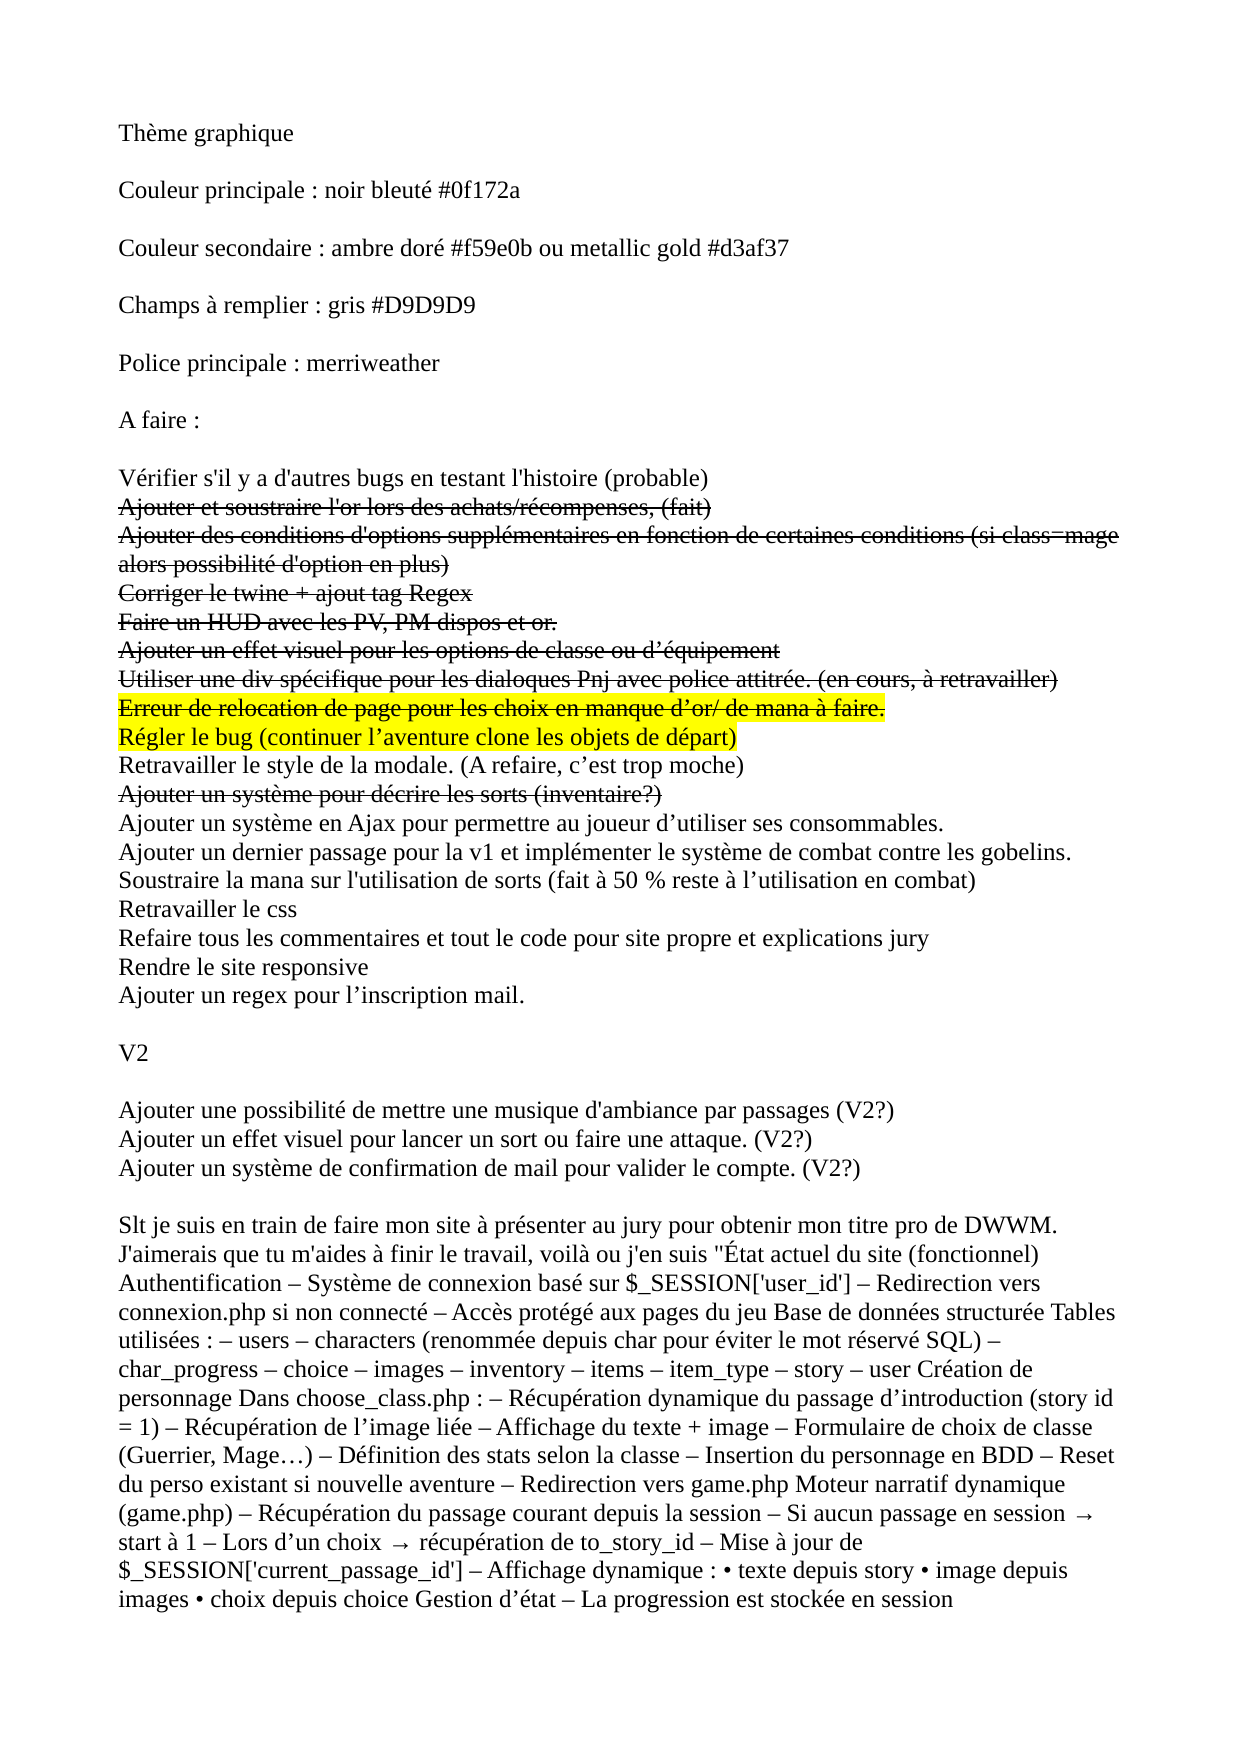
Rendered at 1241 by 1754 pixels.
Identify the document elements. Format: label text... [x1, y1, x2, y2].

text V2 [118, 1038, 1122, 1067]
text Corriger le twine + ajout tag Regex [118, 578, 1122, 607]
text Slt je suis en train de faire mon site à présenter au jury pour obtenir mon titre pro de DWWM. J'aimerais que tu m'aides à finir le travail, voilà ou j'en suis "État actuel du site (fonctionnel) Authentification – Système de connexion basé sur $_SESSION['user_id'] – Redirection vers connexion.php si non connecté – Accès protégé aux pages du jeu Base de données structurée Tables utilisées : – users – characters (renommée depuis char pour éviter le mot réservé SQL) – char_progress – choice – images – inventory – items – item_type – story – user Création de personnage Dans choose_class.php : – Récupération dynamique du passage d’introduction (story id = 1) – Récupération de l’image liée – Affichage du texte + image – Formulaire de choix de classe (Guerrier, Mage…) – Définition des stats selon la classe – Insertion du personnage en BDD – Reset du perso existant si nouvelle aventure – Redirection vers game.php Moteur narratif dynamique (game.php) – Récupération du passage courant depuis la session – Si aucun passage en session → start à 1 – Lors d’un choix → récupération de to_story_id – Mise à jour de $_SESSION['current_passage_id'] – Affichage dynamique : • texte depuis story • image depuis images • choix depuis choice Gestion d’état – La progression est stockée en session [118, 1211, 1122, 1613]
text Police principale : merriweather [118, 348, 1122, 377]
text Ajouter un système de confirmation de mail pour valider le compte. (V2?) [118, 1153, 1122, 1182]
text Retravailler le css [118, 894, 1122, 923]
text Retravailler le style de la modale. (A refaire, c’est trop moche) [118, 751, 1122, 779]
text Vérifier s'il y a d'autres bugs en testant l'histoire (probable) [118, 463, 1122, 492]
text Ajouter des conditions d'options supplémentaires en fonction de certaines conditions (si class=mage alors possibilité d'option en plus) [118, 521, 1122, 578]
text Couleur secondaire : ambre doré #f59e0b ou metallic gold #d3af37 [118, 233, 1122, 262]
text Ajouter un effet visuel pour lancer un sort ou faire une attaque. (V2?) [118, 1124, 1122, 1153]
text Ajouter une possibilité de mettre une musique d'ambiance par passages (V2?) [118, 1096, 1122, 1124]
text Ajouter un dernier passage pour la v1 et implémenter le système de combat contre les gobelins. [118, 837, 1122, 866]
text Faire un HUD avec les PV, PM dispos et or. [118, 607, 1122, 636]
text Champs à remplier : gris #D9D9D9 [118, 291, 1122, 319]
text Erreur de relocation de page pour les choix en manque d’or/ de mana à faire. [118, 693, 1122, 722]
text Ajouter un effet visuel pour les options de classe ou d’équipement [118, 636, 1122, 664]
text Thème graphique [118, 118, 1122, 147]
text Ajouter et soustraire l'or lors des achats/récompenses, (fait) [118, 492, 1122, 521]
text Ajouter un regex pour l’inscription mail. [118, 981, 1122, 1009]
text Soustraire la mana sur l'utilisation de sorts (fait à 50 % reste à l’utilisation en combat) [118, 866, 1122, 894]
text Couleur principale : noir bleuté #0f172a [118, 176, 1122, 204]
text Utiliser une div spécifique pour les dialoques Pnj avec police attitrée. (en cours, à retravailler) [118, 664, 1122, 693]
text Ajouter un système pour décrire les sorts (inventaire?) [118, 779, 1122, 808]
text Ajouter un système en Ajax pour permettre au joueur d’utiliser ses consommables. [118, 808, 1122, 837]
text Régler le bug (continuer l’aventure clone les objets de départ) [118, 722, 1122, 751]
text Rendre le site responsive [118, 952, 1122, 981]
text Refaire tous les commentaires et tout le code pour site propre et explications jury [118, 923, 1122, 952]
text A faire : [118, 406, 1122, 434]
